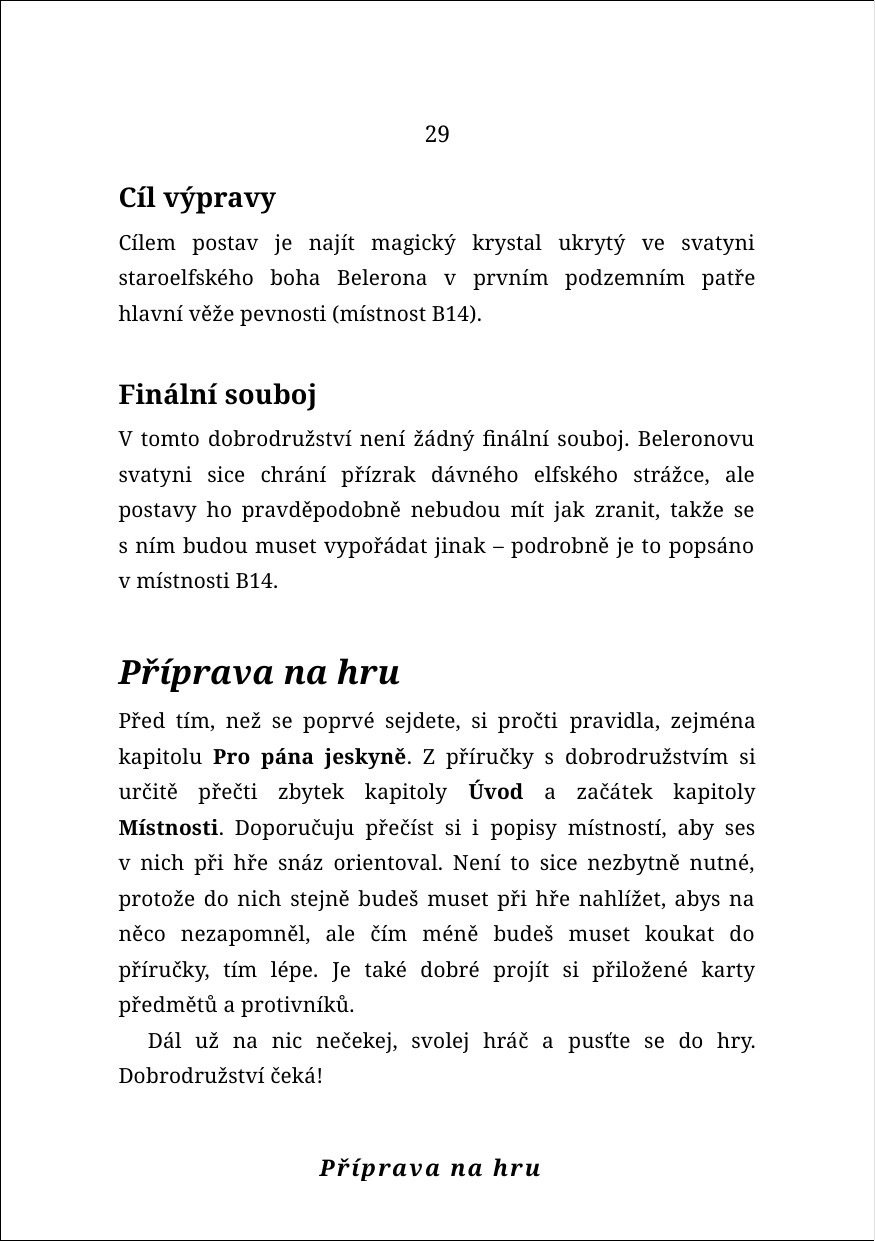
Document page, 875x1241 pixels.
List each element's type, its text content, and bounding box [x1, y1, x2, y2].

subtitle Příprava na hru [118, 649, 756, 694]
subtitle Cíl výpravy [118, 179, 756, 216]
text V⁠ tomto dobrodružství není žádný finální souboj. Beleronovu svatyni sice chrání přízrak dávného elfského strážce, ale postavy ho pravděpodobně nebudou mít jak zranit, takže se s⁠ ním budou muset vypořádat jinak – podrobně je to popsáno v⁠ místnosti B14. [118, 424, 756, 595]
subtitle Finální souboj [118, 376, 756, 412]
text Před tím, než se poprvé sejdete, si pročti pravidla, zejména kapitolu Pro pána jeskyně. Z⁠ příručky s⁠ dobrodružstvím si určitě přečti zbytek kapitoly Úvod a⁠ začátek kapitoly Místnosti. Doporučuju přečíst si i⁠ popisy místností, aby ses v⁠ nich při hře snáz orientoval. Není to sice nezbytně nutné, protože do nich stejně budeš muset při hře nahlížet, abys na něco nezapomněl, ale čím méně budeš muset koukat do příručky, tím lépe. Je také dobré projít si přiložené karty předmětů a⁠ protivníků. Dál už na nic nečekej, svolej hráč a⁠ pusťte se do hry. Dobrodružství čeká! [118, 706, 756, 1090]
text Cílem postav je najít magický krystal ukrytý ve svatyni staroelfského boha Belerona v⁠ prvním podzemním patře hlavní věže pevnosti (místnost B14). [118, 228, 756, 327]
